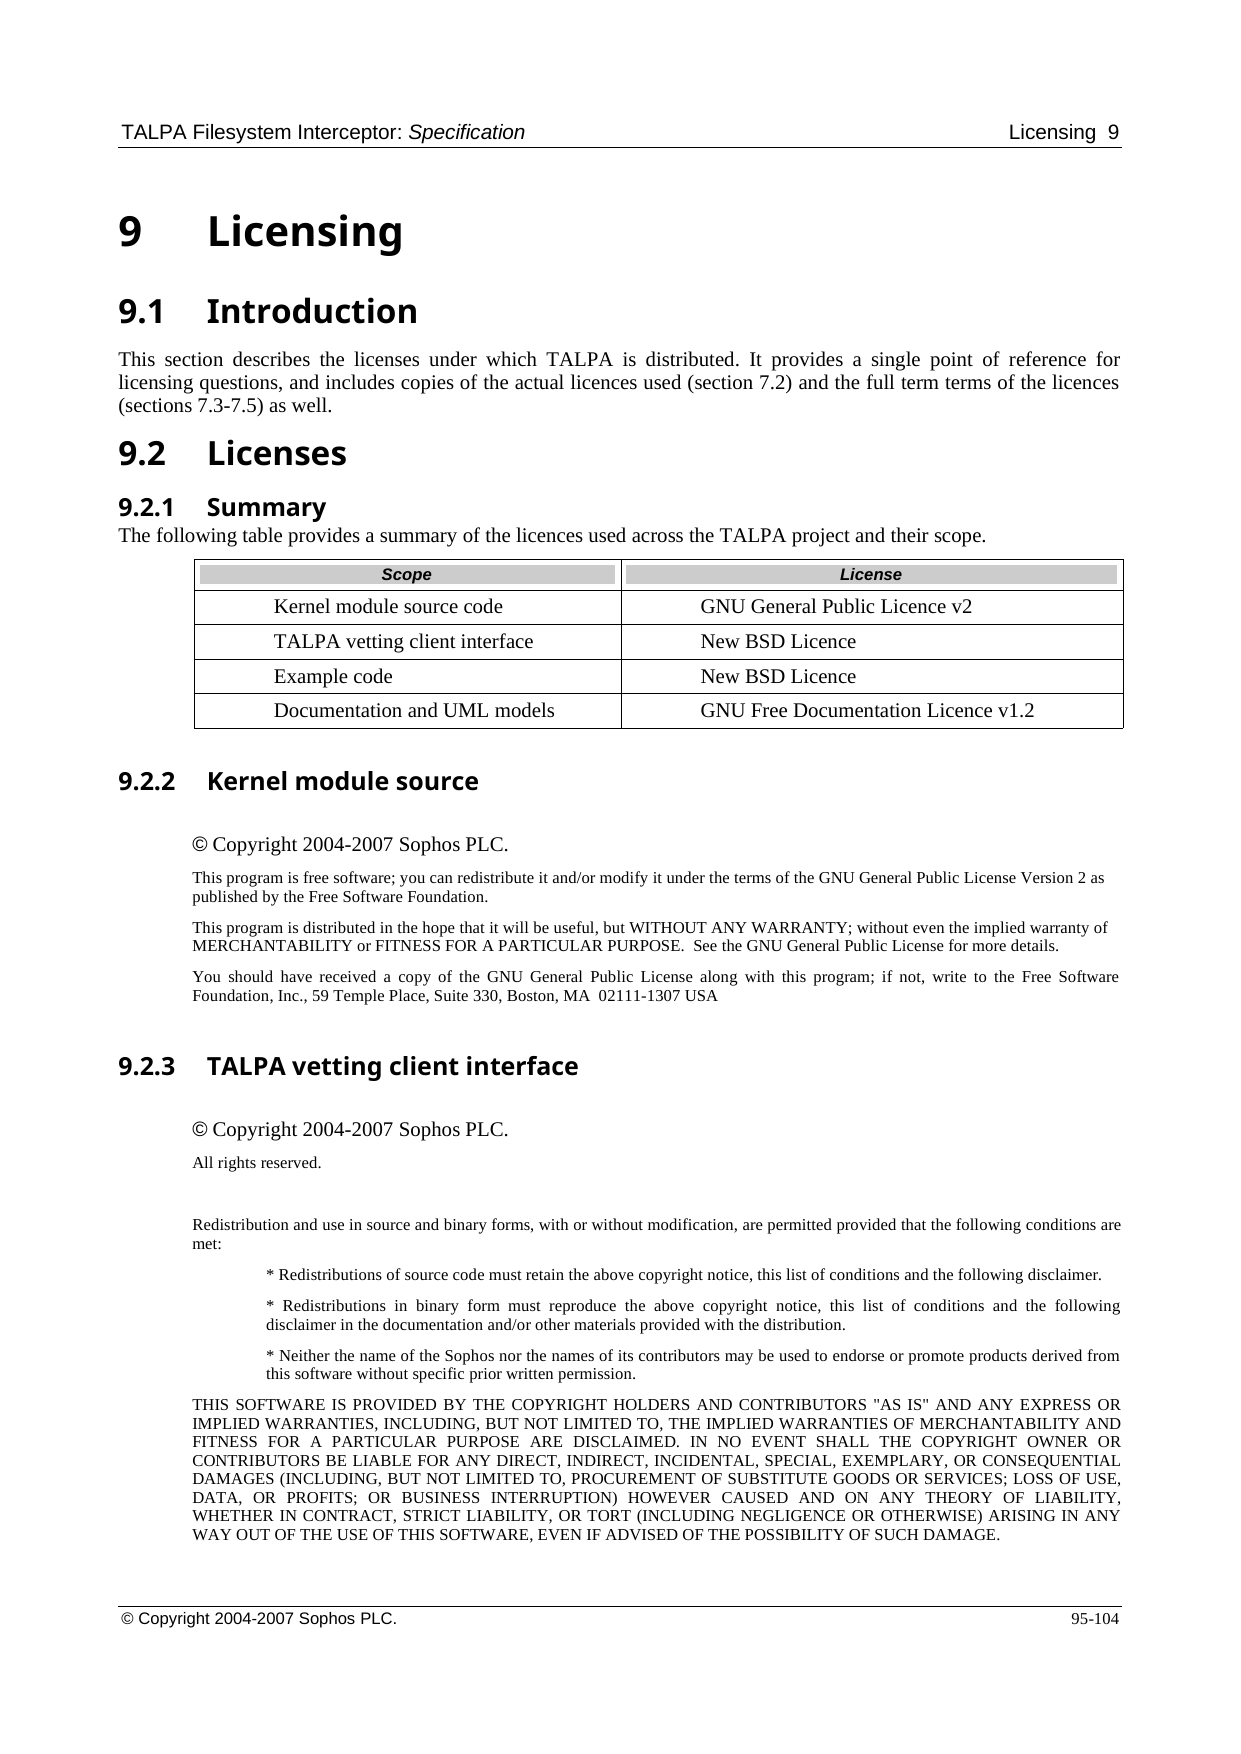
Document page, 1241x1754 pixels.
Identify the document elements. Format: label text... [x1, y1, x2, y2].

text © Copyright 2004-2007 Sophos PLC. [192, 833, 1122, 856]
table_cell New BSD Licence [622, 660, 1123, 693]
text * Redistributions of source code must retain the above copyright notice, this list of conditions and the following disclaimer. [266, 1265, 1122, 1284]
subtitle Kernel module source [118, 763, 1122, 797]
text All rights reserved. [192, 1154, 1122, 1172]
table_cell TALPA vetting client interface [195, 625, 621, 659]
table_cell GNU Free Documentation Licence v1.2 [622, 694, 1123, 728]
text This program is distributed in the hope that it will be useful, but WITHOUT ANY WARRANTY; without even the implied warranty of MERCHANTABILITY or FITNESS FOR A PARTICULAR PURPOSE. See the GNU General Public License for more details. [192, 918, 1122, 955]
text The following table provides a summary of the licences used across the TALPA project and their scope. [118, 524, 1122, 547]
subtitle Licenses [118, 430, 1122, 475]
text Redistribution and use in source and binary forms, with or without modification, are permitted provided that the following conditions are met: [192, 1216, 1122, 1253]
subtitle TALPA vetting client interface [118, 1048, 1122, 1082]
table_cell New BSD Licence [622, 625, 1123, 659]
table_header License [622, 560, 1123, 590]
table_cell Example code [195, 660, 621, 693]
text This section describes the licenses under which TALPA is distributed. It provides a single point of reference for licensing questions, and includes copies of the actual licences used (section 7.2) and the full term terms of the licences (sections 7.3-7.5) as well. [118, 348, 1122, 417]
text This program is free software; you can redistribute it and/or modify it under the terms of the GNU General Public License Version 2 as published by the Free Software Foundation. [192, 869, 1122, 906]
table_cell GNU General Public Licence v2 [622, 591, 1123, 624]
text * Redistributions in binary form must reproduce the above copyright notice, this list of conditions and the following disclaimer in the documentation and/or other materials provided with the distribution. [266, 1296, 1122, 1333]
table_header Scope [195, 560, 621, 590]
table_cell Kernel module source code [195, 591, 621, 624]
subtitle Licensing [118, 202, 1122, 259]
text You should have received a copy of the GNU General Public License along with this program; if not, write to the Free Software Foundation, Inc., 59 Temple Place, Suite 330, Boston, MA 02111-1307 USA [192, 968, 1122, 1005]
table_cell Documentation and UML models [195, 694, 621, 728]
text © Copyright 2004-2007 Sophos PLC. [192, 1118, 1122, 1141]
subtitle Introduction [118, 288, 1122, 333]
text * Neither the name of the Sophos nor the names of its contributors may be used to endorse or promote products derived from this software without specific prior written permission. [266, 1346, 1122, 1383]
subtitle Summary [118, 490, 1122, 524]
text THIS SOFTWARE IS PROVIDED BY THE COPYRIGHT HOLDERS AND CONTRIBUTORS "AS IS" AND ANY EXPRESS OR IMPLIED WARRANTIES, INCLUDING, BUT NOT LIMITED TO, THE IMPLIED WARRANTIES OF MERCHANTABILITY AND FITNESS FOR A PARTICULAR PURPOSE ARE DISCLAIMED. IN NO EVENT SHALL THE COPYRIGHT OWNER OR CONTRIBUTORS BE LIABLE FOR ANY DIRECT, INDIRECT, INCIDENTAL, SPECIAL, EXEMPLARY, OR CONSEQUENTIAL DAMAGES (INCLUDING, BUT NOT LIMITED TO, PROCUREMENT OF SUBSTITUTE GOODS OR SERVICES; LOSS OF USE, DATA, OR PROFITS; OR BUSINESS INTERRUPTION) HOWEVER CAUSED AND ON ANY THEORY OF LIABILITY, WHETHER IN CONTRACT, STRICT LIABILITY, OR TORT (INCLUDING NEGLIGENCE OR OTHERWISE) ARISING IN ANY WAY OUT OF THE USE OF THIS SOFTWARE, EVEN IF ADVISED OF THE POSSIBILITY OF SUCH DAMAGE. [192, 1396, 1122, 1544]
